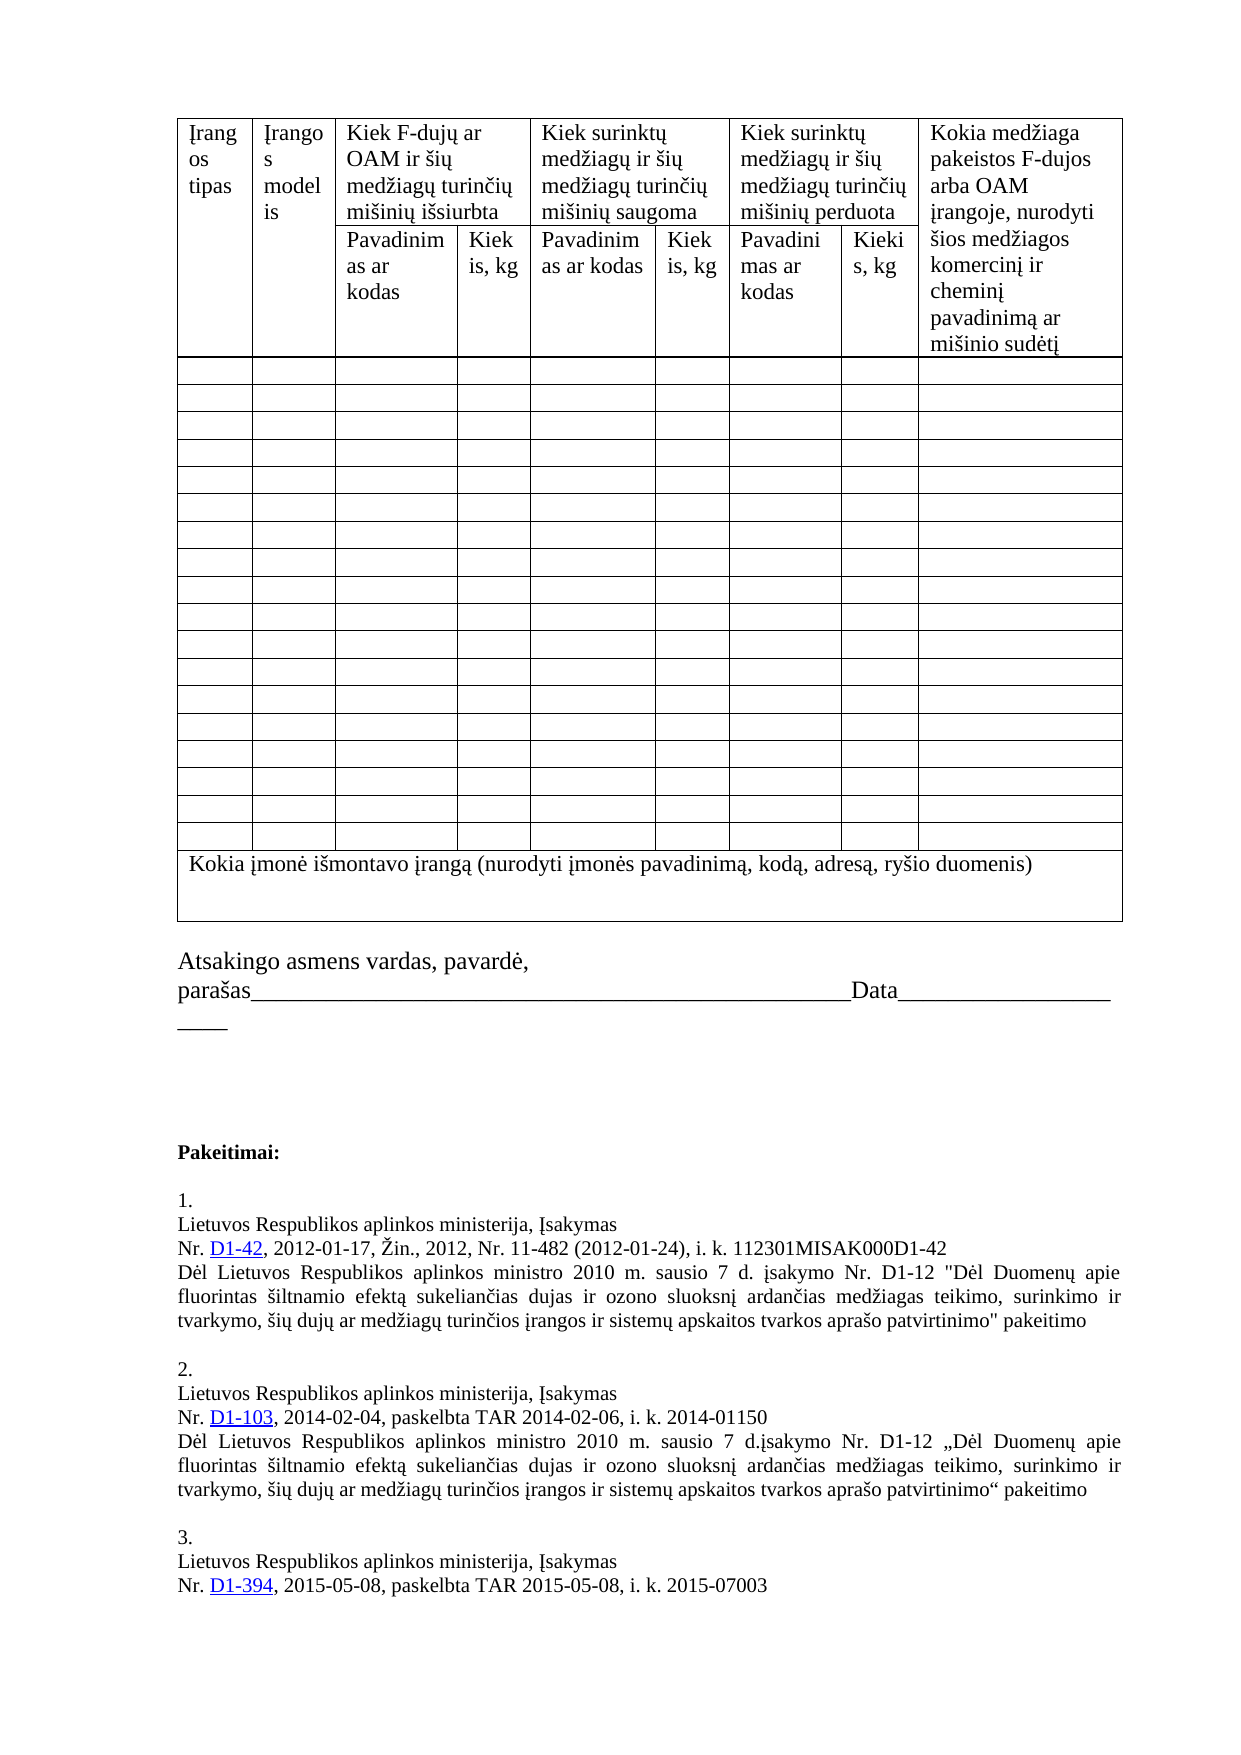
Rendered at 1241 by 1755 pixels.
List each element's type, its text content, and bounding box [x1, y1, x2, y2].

table_cell [531, 631, 655, 658]
table_cell [919, 796, 1122, 822]
table_cell [842, 440, 918, 466]
table_cell [253, 604, 335, 630]
table_cell [178, 412, 252, 438]
table_cell [253, 577, 335, 603]
table_cell [336, 686, 457, 712]
table_cell [656, 714, 729, 740]
table_cell [730, 631, 841, 658]
table_cell [842, 741, 918, 767]
text Lietuvos Respublikos aplinkos ministerija, Įsakymas [177, 1549, 1122, 1573]
table_cell [656, 440, 729, 466]
table_cell [336, 659, 457, 685]
table_cell [730, 796, 841, 822]
table_cell [842, 823, 918, 849]
text 2. [177, 1356, 1122, 1381]
table_cell [458, 604, 530, 630]
table_cell [178, 549, 252, 576]
table_cell Kiek surinktų medžiagų ir šių medžiagų turinčių mišinių saugoma [531, 119, 729, 224]
text Nr. D1-42, 2012-01-17, Žin., 2012, Nr. 11-482 (2012-01-24), i. k. 112301MISAK000D1-42 [177, 1236, 1122, 1260]
table_cell [730, 467, 841, 493]
table_cell Įrangos modelis [253, 119, 335, 356]
table_cell [656, 467, 729, 493]
table_cell [458, 549, 530, 576]
table_cell [178, 494, 252, 521]
table_cell [458, 796, 530, 822]
table_cell [730, 440, 841, 466]
table_cell [531, 494, 655, 521]
text Atsakingo asmens vardas, pavardė, parašas________________________________________________Data_____________________ [177, 946, 1122, 1032]
table_cell [842, 494, 918, 521]
table_cell [656, 686, 729, 712]
table_cell Kiekis, kg [842, 226, 918, 356]
table_cell [842, 631, 918, 658]
table_cell [919, 522, 1122, 548]
table_cell [253, 494, 335, 521]
table_cell [656, 522, 729, 548]
table_cell [253, 358, 335, 384]
table_cell [656, 741, 729, 767]
table_cell [919, 714, 1122, 740]
table_cell [253, 659, 335, 685]
table_cell [656, 604, 729, 630]
table_cell [531, 604, 655, 630]
table_cell [730, 823, 841, 849]
table_cell [730, 385, 841, 411]
table_cell [656, 823, 729, 849]
table_cell [919, 385, 1122, 411]
table_cell [253, 796, 335, 822]
table_cell Kiek F-dujų ar OAM ir šių medžiagų turinčių mišinių išsiurbta [336, 119, 530, 224]
table_cell [178, 522, 252, 548]
table_cell [656, 577, 729, 603]
table_cell [458, 412, 530, 438]
table_cell [458, 631, 530, 658]
table_cell [531, 385, 655, 411]
table_cell [336, 631, 457, 658]
table_cell [531, 768, 655, 795]
table_cell [458, 823, 530, 849]
table_cell [458, 741, 530, 767]
table_cell [178, 385, 252, 411]
table_cell [919, 494, 1122, 521]
text Dėl Lietuvos Respublikos aplinkos ministro 2010 m. sausio 7 d. įsakymo Nr. D1-12 "Dėl Duomenų apie fluorintas šiltnamio efektą sukeliančias dujas ir ozono sluoksnį ardančias medžiagas teikimo, surinkimo ir tvarkymo, šių dujų ar medžiagų turinčios įrangos ir sistemų apskaitos tvarkos aprašo patvirtinimo" pakeitimo [177, 1260, 1122, 1332]
table_cell [253, 714, 335, 740]
table_cell [253, 631, 335, 658]
table_cell [253, 741, 335, 767]
table_cell [842, 604, 918, 630]
table_cell [656, 796, 729, 822]
table_cell [458, 768, 530, 795]
table_cell [919, 604, 1122, 630]
table_cell [336, 714, 457, 740]
table_cell [730, 549, 841, 576]
table_cell [919, 549, 1122, 576]
table_cell [919, 631, 1122, 658]
table_cell [178, 714, 252, 740]
table_cell [458, 494, 530, 521]
table_cell Kokia medžiaga pakeistos F-dujos arba OAM įrangoje, nurodyti šios medžiagos komercinį ir cheminį pavadinimą ar mišinio sudėtį [919, 119, 1122, 356]
text Nr. D1-103, 2014-02-04, paskelbta TAR 2014-02-06, i. k. 2014-01150 [177, 1404, 1122, 1429]
table_cell Pavadinimas ar kodas [531, 226, 655, 356]
table_cell [531, 440, 655, 466]
text Lietuvos Respublikos aplinkos ministerija, Įsakymas [177, 1212, 1122, 1236]
table_cell [458, 659, 530, 685]
table_cell [730, 768, 841, 795]
table_cell [178, 577, 252, 603]
text 1. [177, 1188, 1122, 1212]
table_cell [730, 494, 841, 521]
table_cell [531, 577, 655, 603]
table_cell [253, 522, 335, 548]
table_cell [458, 385, 530, 411]
table_cell [730, 686, 841, 712]
table_cell [336, 768, 457, 795]
table_cell [919, 659, 1122, 685]
table_cell [842, 549, 918, 576]
text Lietuvos Respublikos aplinkos ministerija, Įsakymas [177, 1381, 1122, 1404]
table_cell [178, 358, 252, 384]
table_cell [531, 522, 655, 548]
text Dėl Lietuvos Respublikos aplinkos ministro 2010 m. sausio 7 d.įsakymo Nr. D1-12 „Dėl Duomenų apie fluorintas šiltnamio efektą sukeliančias dujas ir ozono sluoksnį ardančias medžiagas teikimo, surinkimo ir tvarkymo, šių dujų ar medžiagų turinčios įrangos ir sistemų apskaitos tvarkos aprašo patvirtinimo“ pakeitimo [177, 1429, 1122, 1501]
text Pakeitimai: [177, 1140, 1122, 1164]
table_cell [458, 714, 530, 740]
table_cell [919, 358, 1122, 384]
table_cell [336, 741, 457, 767]
table_cell [336, 604, 457, 630]
table_cell [458, 686, 530, 712]
table_cell [178, 631, 252, 658]
table_cell [178, 796, 252, 822]
table_cell [458, 467, 530, 493]
table_cell [730, 604, 841, 630]
table_cell [656, 358, 729, 384]
table_cell [842, 768, 918, 795]
table_cell [842, 577, 918, 603]
table_cell [253, 549, 335, 576]
table_cell Įrangos tipas [178, 119, 252, 356]
table_cell [253, 440, 335, 466]
table_cell [842, 358, 918, 384]
table_cell [458, 522, 530, 548]
table_cell [919, 412, 1122, 438]
table_cell [842, 522, 918, 548]
table_cell [178, 741, 252, 767]
table_cell Pavadinimas ar kodas [730, 226, 841, 356]
table_cell [336, 412, 457, 438]
table_cell [253, 412, 335, 438]
table_cell [656, 494, 729, 521]
table_cell Kokia įmonė išmontavo įrangą (nurodyti įmonės pavadinimą, kodą, adresą, ryšio duomenis) [178, 851, 1122, 921]
table_cell [842, 412, 918, 438]
table_cell [842, 796, 918, 822]
table_cell [919, 768, 1122, 795]
table_cell [336, 494, 457, 521]
table_cell Kiek surinktų medžiagų ir šių medžiagų turinčių mišinių perduota [730, 119, 918, 224]
table_cell [919, 686, 1122, 712]
table_cell [531, 358, 655, 384]
table_cell [336, 549, 457, 576]
table_cell [336, 358, 457, 384]
table_cell Kiekis, kg [458, 226, 530, 356]
table_cell [730, 577, 841, 603]
table_cell [842, 714, 918, 740]
table_cell [253, 768, 335, 795]
table_cell [458, 440, 530, 466]
table_cell [919, 823, 1122, 849]
table_cell Pavadinimas ar kodas [336, 226, 457, 356]
table_cell [919, 440, 1122, 466]
table_cell [336, 440, 457, 466]
table_cell [178, 686, 252, 712]
table_cell [178, 440, 252, 466]
table_cell [656, 768, 729, 795]
table_cell [178, 467, 252, 493]
table_cell [842, 659, 918, 685]
table_cell [730, 659, 841, 685]
table_cell [458, 577, 530, 603]
table_cell [458, 358, 530, 384]
table_cell [336, 522, 457, 548]
table_cell [531, 796, 655, 822]
table_cell [531, 412, 655, 438]
table_cell [656, 659, 729, 685]
table_cell [178, 604, 252, 630]
table_cell [842, 467, 918, 493]
table_cell [730, 522, 841, 548]
table_cell [336, 577, 457, 603]
table_cell [531, 549, 655, 576]
table_cell [253, 467, 335, 493]
table_cell [531, 823, 655, 849]
table_cell [531, 714, 655, 740]
table_cell [919, 577, 1122, 603]
table_cell [178, 768, 252, 795]
table_cell [253, 823, 335, 849]
table_cell [730, 741, 841, 767]
table_cell [919, 741, 1122, 767]
table_cell [178, 659, 252, 685]
table_cell [842, 686, 918, 712]
table_cell [730, 714, 841, 740]
table_cell [336, 823, 457, 849]
table_cell [178, 823, 252, 849]
table_cell [336, 467, 457, 493]
table_cell [253, 686, 335, 712]
table_cell [919, 467, 1122, 493]
table_cell [531, 686, 655, 712]
table_cell [531, 659, 655, 685]
text 3. [177, 1525, 1122, 1549]
table_cell [730, 412, 841, 438]
table_cell [336, 385, 457, 411]
table_cell [531, 741, 655, 767]
table_cell Kiekis, kg [656, 226, 729, 356]
table_cell [656, 631, 729, 658]
text Nr. D1-394, 2015-05-08, paskelbta TAR 2015-05-08, i. k. 2015-07003 [177, 1573, 1122, 1597]
table_cell [842, 385, 918, 411]
table_cell [336, 796, 457, 822]
table_cell [253, 385, 335, 411]
table_cell [656, 385, 729, 411]
table_cell [656, 549, 729, 576]
table_cell [656, 412, 729, 438]
table_cell [531, 467, 655, 493]
table_cell [730, 358, 841, 384]
